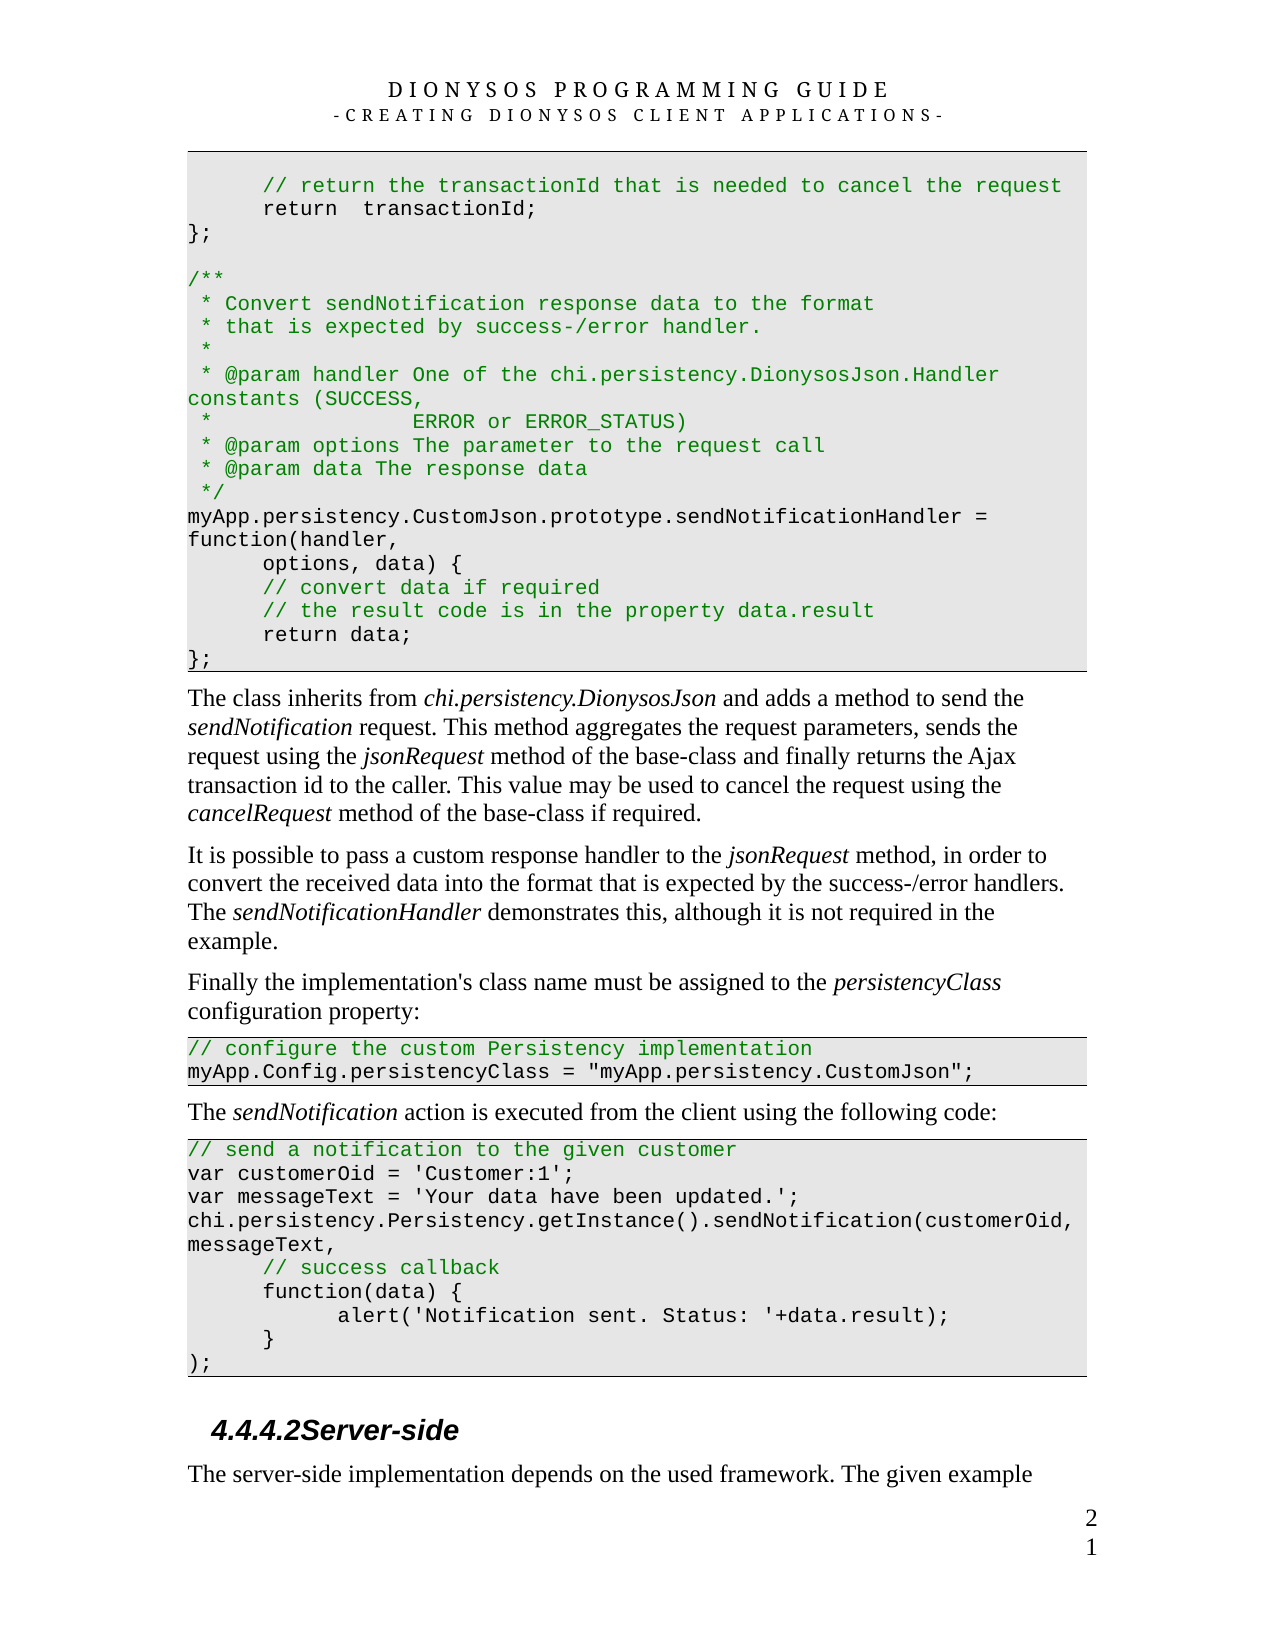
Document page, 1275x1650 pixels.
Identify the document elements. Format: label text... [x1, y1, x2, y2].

text // return the transactionId that is needed to cancel the request return transactionId; }; /** * Convert sendNotification response data to the format * that is expected by success-/error handler. * * @param handler One of the chi.persistency.DionysosJson.Handler constants (SUCCESS, * ERROR or ERROR_STATUS) * @param options The parameter to the request call * @param data The response data */ myApp.persistency.CustomJson.prototype.sendNotificationHandler = function(handler, options, data) { // convert data if required // the result code is in the property data.result return data; }; [187, 152, 1087, 672]
text Finally the implementation's class name must be assigned to the persistencyClass configuration property: [187, 967, 1087, 1025]
text // configure the custom Persistency implementation myApp.Config.persistencyClass = "myApp.persistency.CustomJson"; [187, 1038, 1087, 1086]
subtitle Server-side [187, 1413, 1087, 1446]
text It is possible to pass a custom response handler to the jsonRequest method, in order to convert the received data into the format that is expected by the success-/error handlers. The sendNotificationHandler demonstrates this, although it is not required in the example. [187, 840, 1087, 955]
text // send a notification to the given customer var customerOid = 'Customer:1'; var messageText = 'Your data have been updated.'; chi.persistency.Persistency.getInstance().sendNotification(customerOid, messageText, // success callback function(data) { alert('Notification sent. Status: '+data.result); } ); [187, 1140, 1087, 1376]
text The server-side implementation depends on the used framework. The given example [187, 1459, 1087, 1488]
text The class inherits from chi.persistency.DionysosJson and adds a method to send the sendNotification request. This method aggregates the request parameters, sends the request using the jsonRequest method of the base-class and finally returns the Ajax transaction id to the caller. This value may be used to cancel the request using the cancelRequest method of the base-class if required. [187, 683, 1087, 827]
text The sendNotification action is executed from the client using the following code: [187, 1097, 1087, 1126]
